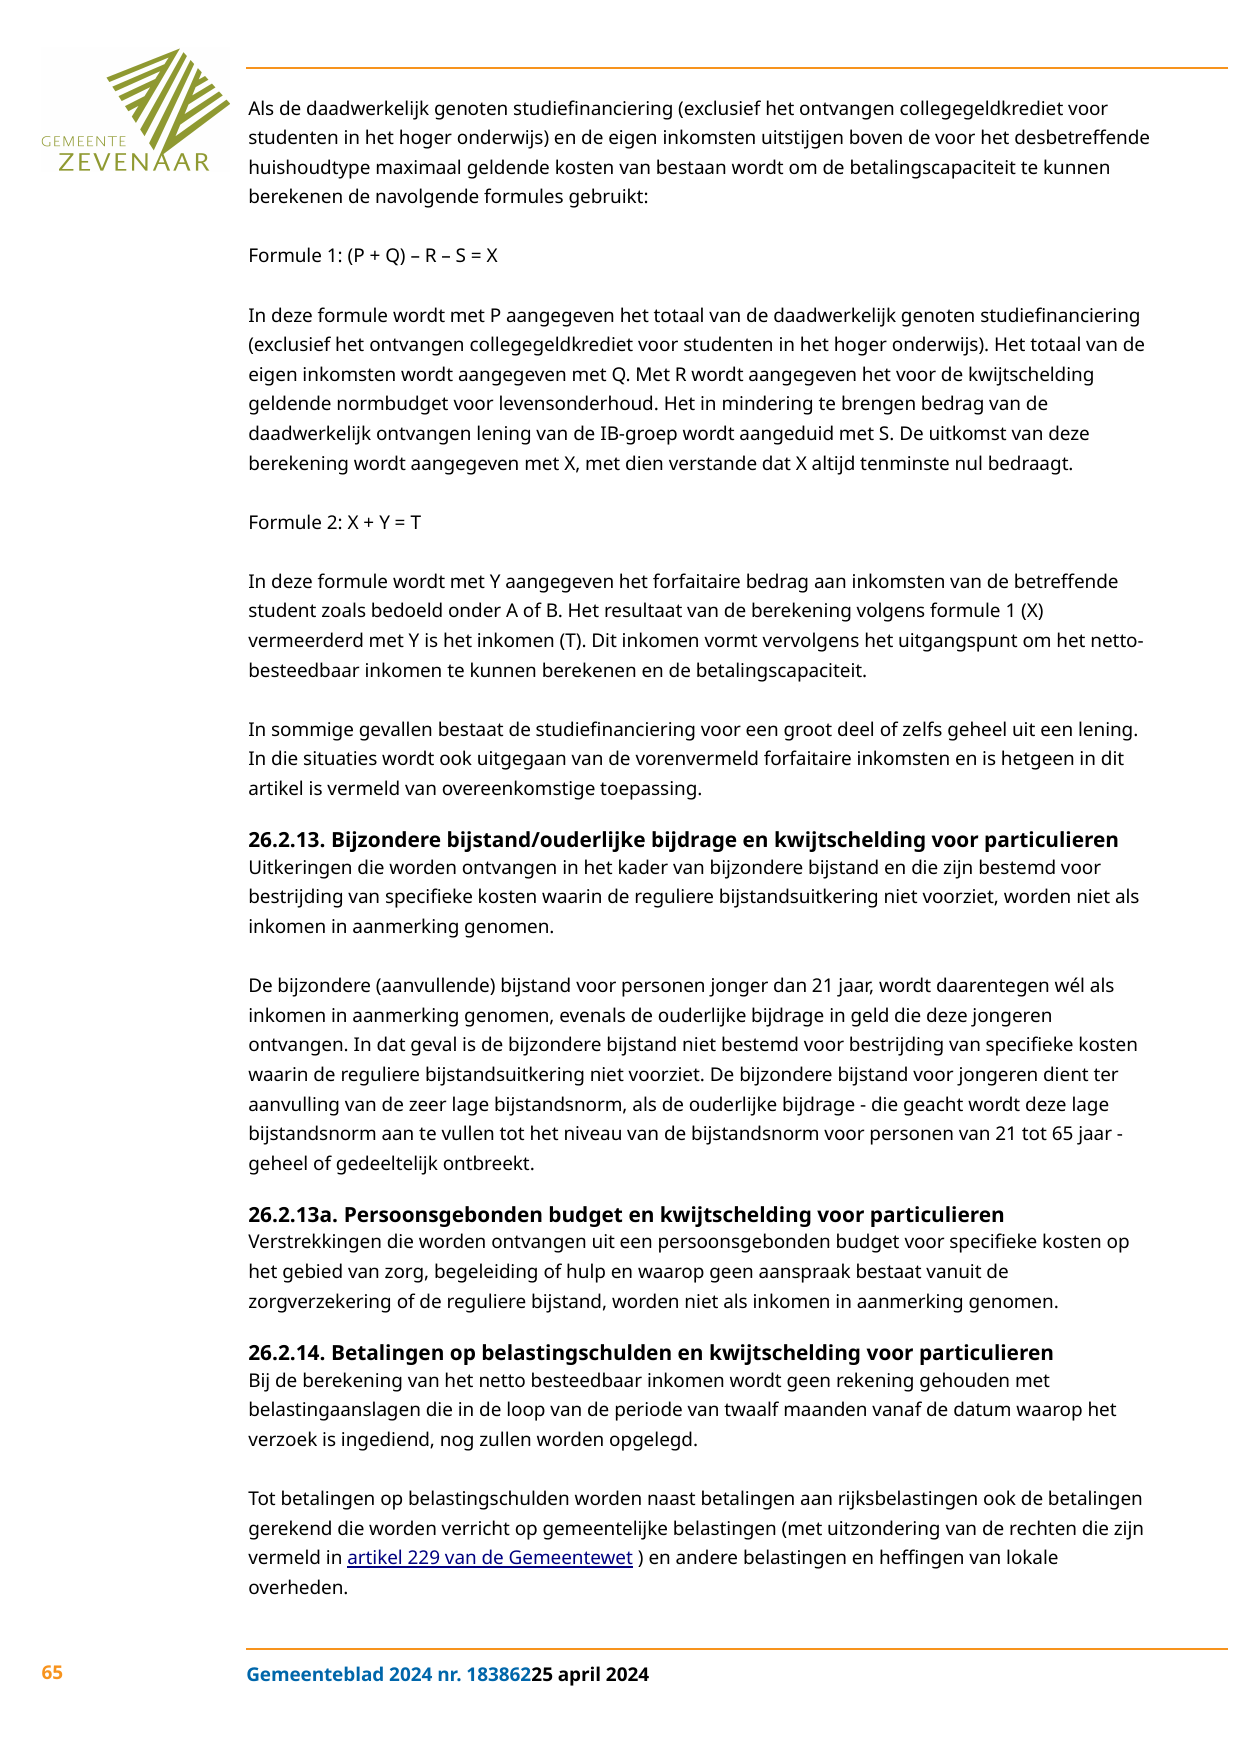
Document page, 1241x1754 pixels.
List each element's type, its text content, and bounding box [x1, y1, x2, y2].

text Uitkeringen die worden ontvangen in het kader van bijzondere bijstand en die zijn bestemd voor bestrijding van specifieke kosten waarin de reguliere bijstandsuitkering niet voorziet, worden niet als inkomen in aanmerking genomen. [248, 854, 1152, 939]
picture [41, 47, 231, 172]
text Verstrekkingen die worden ontvangen uit een persoonsgebonden budget voor specifieke kosten op het gebied van zorg, begeleiding of hulp en waarop geen aanspraak bestaat vanuit de zorgverzekering of de reguliere bijstand, worden niet als inkomen in aanmerking genomen. [248, 1229, 1152, 1314]
text Als de daadwerkelijk genoten studiefinanciering (exclusief het ontvangen collegegeldkrediet voor studenten in het hoger onderwijs) en de eigen inkomsten uitstijgen boven de voor het desbetreffende huishoudtype maximaal geldende kosten van bestaan wordt om de betalingscapaciteit te kunnen berekenen de navolgende formules gebruikt: [248, 95, 1152, 209]
text De bijzondere (aanvullende) bijstand voor personen jonger dan 21 jaar, wordt daarentegen wél als inkomen in aanmerking genomen, evenals de ouderlijke bijdrage in geld die deze jongeren ontvangen. In dat geval is de bijzondere bijstand niet bestemd voor bestrijding van specifieke kosten waarin de reguliere bijstandsuitkering niet voorziet. De bijzondere bijstand voor jongeren dient ter aanvulling van de zeer lage bijstandsnorm, als de ouderlijke bijdrage - die geacht wordt deze lage bijstandsnorm aan te vullen tot het niveau van de bijstandsnorm voor personen van 21 tot 65 jaar - geheel of gedeeltelijk ontbreekt. [248, 972, 1152, 1176]
text In sommige gevallen bestaat de studiefinanciering voor een groot deel of zelfs geheel uit een lening. In die situaties wordt ook uitgegaan van de vorenvermeld forfaitaire inkomsten en is hetgeen in dit artikel is vermeld van overeenkomstige toepassing. [248, 716, 1152, 801]
text Formule 2: X + Y = T [248, 509, 1152, 535]
text Tot betalingen op belastingschulden worden naast betalingen aan rijksbelastingen ook de betalingen gerekend die worden verricht op gemeentelijke belastingen (met uitzondering van de rechten die zijn vermeld in artikel 229 van de Gemeentewet ) en andere belastingen en heffingen van lokale overheden. [248, 1485, 1152, 1599]
text Formule 1: (P + Q) – R – S = X [248, 243, 1152, 268]
text 26.2.14. Betalingen op belastingschulden en kwijtschelding voor particulieren [248, 1338, 1152, 1367]
text In deze formule wordt met Y aangegeven het forfaitaire bedrag aan inkomsten van de betreffende student zoals bedoeld onder A of B. Het resultaat van de berekening volgens formule 1 (X) vermeerderd met Y is het inkomen (T). Dit inkomen vormt vervolgens het uitgangspunt om het netto-besteedbaar inkomen te kunnen berekenen en de betalingscapaciteit. [248, 568, 1152, 683]
text In deze formule wordt met P aangegeven het totaal van de daadwerkelijk genoten studiefinanciering (exclusief het ontvangen collegegeldkrediet voor studenten in het hoger onderwijs). Het totaal van de eigen inkomsten wordt aangegeven met Q. Met R wordt aangegeven het voor de kwijtschelding geldende normbudget voor levensonderhoud. Het in mindering te brengen bedrag van de daadwerkelijk ontvangen lening van de IB-groep wordt aangeduid met S. De uitkomst van deze berekening wordt aangegeven met X, met dien verstande dat X altijd tenminste nul bedraagt. [248, 302, 1152, 476]
text 26.2.13. Bijzondere bijstand/ouderlijke bijdrage en kwijtschelding voor particulieren [248, 826, 1152, 854]
text 26.2.13a. Persoonsgebonden budget en kwijtschelding voor particulieren [248, 1200, 1152, 1229]
text Bij de berekening van het netto besteedbaar inkomen wordt geen rekening gehouden met belastingaanslagen die in de loop van de periode van twaalf maanden vanaf de datum waarop het verzoek is ingediend, nog zullen worden opgelegd. [248, 1367, 1152, 1452]
